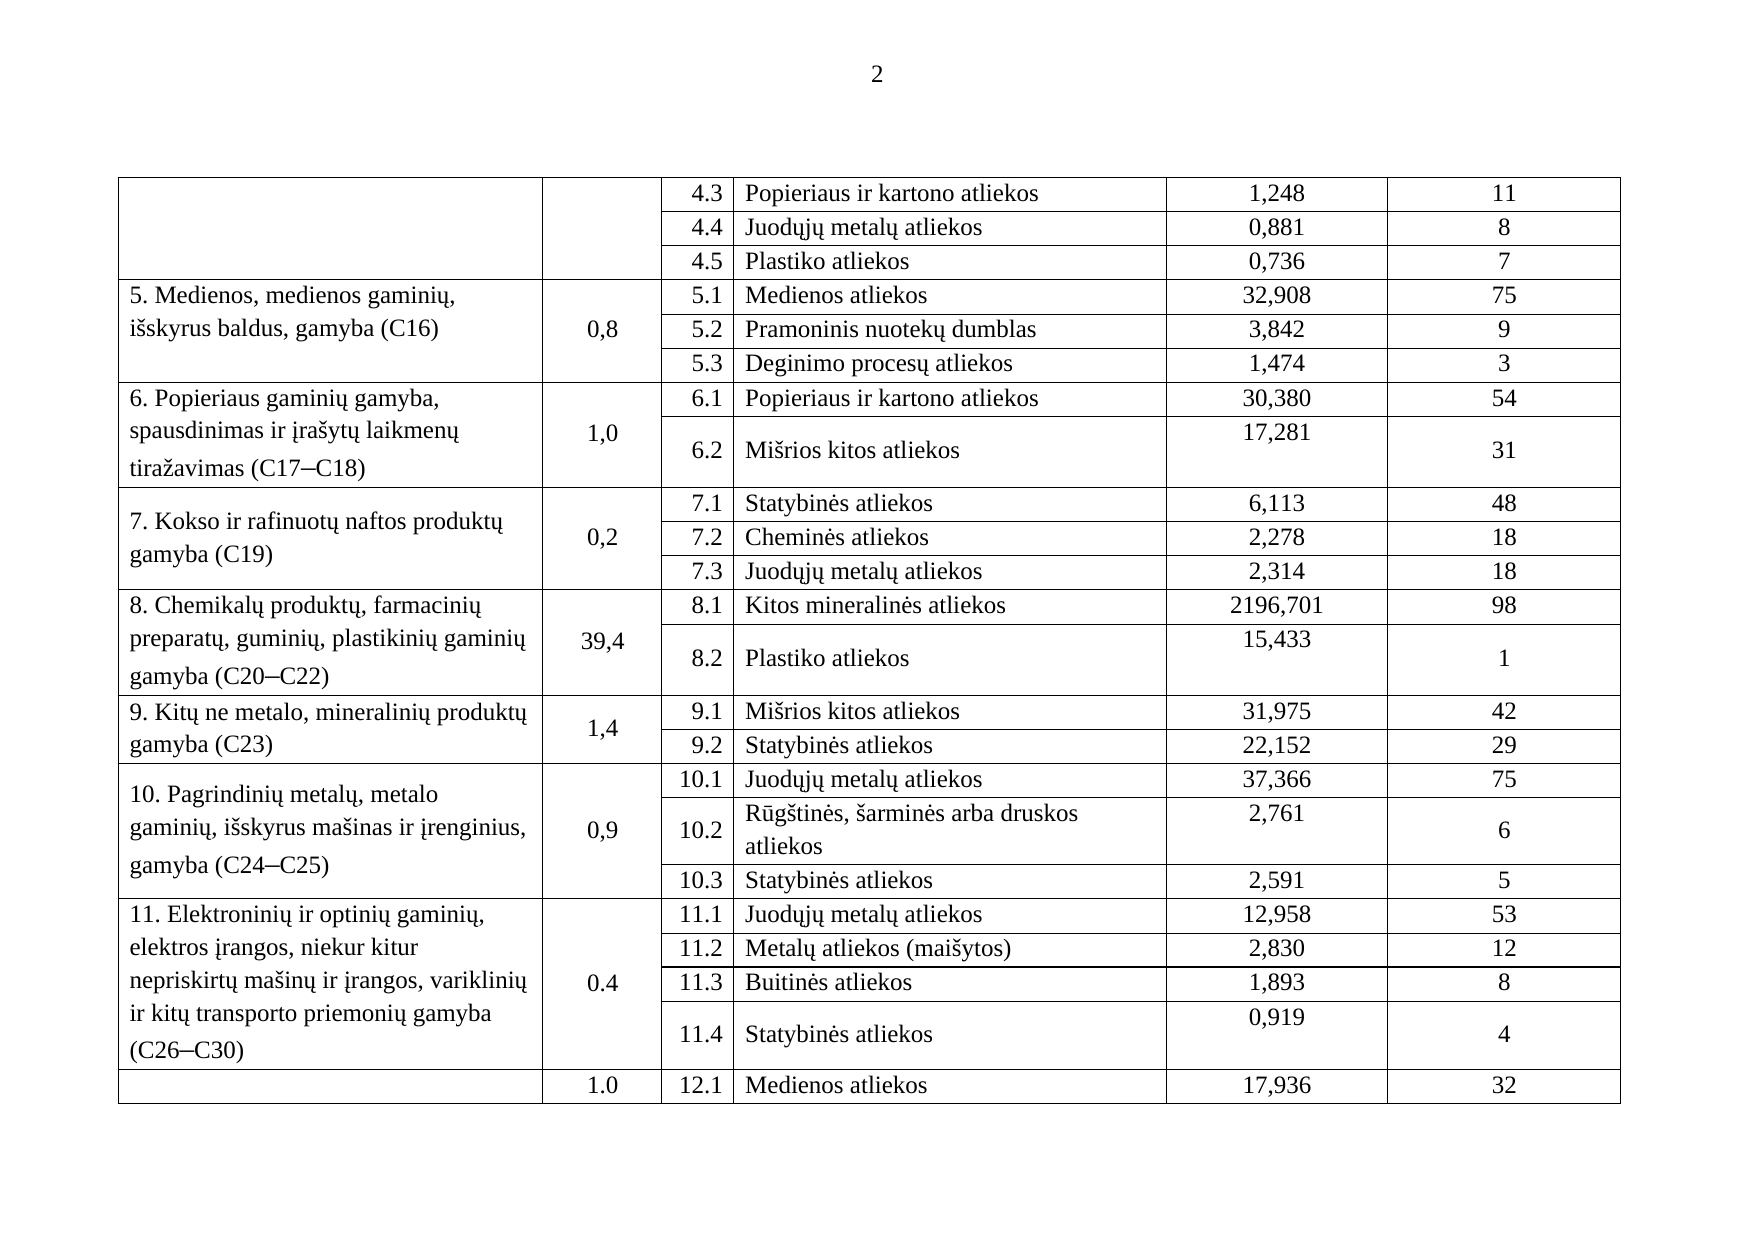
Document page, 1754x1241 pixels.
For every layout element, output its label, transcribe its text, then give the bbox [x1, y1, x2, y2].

table_cell 5.1 [662, 280, 733, 313]
table_cell 7 [1388, 246, 1620, 279]
table_cell 6. Popieriaus gaminių gamyba, spausdinimas ir įrašytų laikmenų tiražavimas (C17–C18) [119, 383, 542, 487]
table_cell 12 [1388, 934, 1620, 966]
table_cell 1,4 [543, 696, 661, 763]
table_cell [119, 178, 542, 279]
table_cell 2,591 [1167, 865, 1387, 898]
table_cell 53 [1388, 899, 1620, 932]
table_cell 5.3 [662, 349, 733, 382]
table_cell 31,975 [1167, 696, 1387, 729]
table_cell 37,366 [1167, 764, 1387, 797]
table_cell Popieriaus ir kartono atliekos [734, 178, 1166, 211]
table_cell Kitos mineralinės atliekos [734, 590, 1166, 623]
table_cell 31 [1388, 417, 1620, 487]
table_cell 2196,701 [1167, 590, 1387, 623]
table_cell Pramoninis nuotekų dumblas [734, 315, 1166, 347]
table_cell [119, 1070, 542, 1103]
table_cell Plastiko atliekos [734, 246, 1166, 279]
table_cell Juodųjų metalų atliekos [734, 764, 1166, 797]
table_cell 6 [1388, 798, 1620, 864]
table_cell 2,278 [1167, 522, 1387, 555]
table_cell Juodųjų metalų atliekos [734, 212, 1166, 245]
table_cell Rūgštinės, šarminės arba druskos atliekos [734, 798, 1166, 864]
table_cell 42 [1388, 696, 1620, 729]
table_cell 2,761 [1167, 798, 1387, 864]
table_cell 10.3 [662, 865, 733, 898]
table_cell 11.3 [662, 968, 733, 1001]
table_cell Statybinės atliekos [734, 488, 1166, 521]
table_cell 12,958 [1167, 899, 1387, 932]
table_cell 4.4 [662, 212, 733, 245]
table_cell Statybinės atliekos [734, 730, 1166, 763]
table_cell 2,314 [1167, 556, 1387, 589]
table_cell 11.4 [662, 1002, 733, 1069]
table_cell 0,881 [1167, 212, 1387, 245]
table_cell Juodųjų metalų atliekos [734, 556, 1166, 589]
table_cell Metalų atliekos (maišytos) [734, 934, 1166, 966]
table_cell 0.4 [543, 899, 661, 1069]
table_cell 0,736 [1167, 246, 1387, 279]
table_cell 1 [1388, 625, 1620, 695]
table_cell 10.1 [662, 764, 733, 797]
table_cell 98 [1388, 590, 1620, 623]
table_cell 32,908 [1167, 280, 1387, 313]
table_cell Statybinės atliekos [734, 865, 1166, 898]
table_cell 22,152 [1167, 730, 1387, 763]
table_cell 9 [1388, 315, 1620, 347]
table_cell 0,2 [543, 488, 661, 589]
table_cell [543, 178, 661, 279]
table_cell 10.2 [662, 798, 733, 864]
table_cell 6.1 [662, 383, 733, 416]
table_cell 8. Chemikalų produktų, farmacinių preparatų, guminių, plastikinių gaminių gamyba (C20–C22) [119, 590, 542, 695]
table_cell Popieriaus ir kartono atliekos [734, 383, 1166, 416]
table_cell 11. Elektroninių ir optinių gaminių, elektros įrangos, niekur kitur nepriskirtų mašinų ir įrangos, variklinių ir kitų transporto priemonių gamyba (C26–C30) [119, 899, 542, 1069]
table_cell 39,4 [543, 590, 661, 695]
table_cell 1.0 [543, 1070, 661, 1103]
table_cell 9. Kitų ne metalo, mineralinių produktų gamyba (C23) [119, 696, 542, 763]
table_cell 32 [1388, 1070, 1620, 1103]
table_cell 15,433 [1167, 625, 1387, 695]
table_cell 6.2 [662, 417, 733, 487]
table_cell Cheminės atliekos [734, 522, 1166, 555]
table_cell 1,0 [543, 383, 661, 487]
table_cell 4 [1388, 1002, 1620, 1069]
table_cell Medienos atliekos [734, 280, 1166, 313]
table_cell 11.1 [662, 899, 733, 932]
table_cell 11.2 [662, 934, 733, 966]
table_cell 17,281 [1167, 417, 1387, 487]
table_cell Medienos atliekos [734, 1070, 1166, 1103]
table_cell 4.5 [662, 246, 733, 279]
table_cell 75 [1388, 764, 1620, 797]
table_cell 29 [1388, 730, 1620, 763]
table_cell 1,893 [1167, 968, 1387, 1001]
table_cell 2,830 [1167, 934, 1387, 966]
table_cell Statybinės atliekos [734, 1002, 1166, 1069]
table_cell 17,936 [1167, 1070, 1387, 1103]
table_cell 10. Pagrindinių metalų, metalo gaminių, išskyrus mašinas ir įrenginius, gamyba (C24–C25) [119, 764, 542, 898]
table_cell 8 [1388, 212, 1620, 245]
table_cell 7.2 [662, 522, 733, 555]
table_cell 8 [1388, 968, 1620, 1001]
table_cell 1,248 [1167, 178, 1387, 211]
table_cell 7.3 [662, 556, 733, 589]
table_cell 18 [1388, 522, 1620, 555]
table_cell 11 [1388, 178, 1620, 211]
table_cell 48 [1388, 488, 1620, 521]
table_cell Deginimo procesų atliekos [734, 349, 1166, 382]
table_cell 0,8 [543, 280, 661, 382]
table_cell 3 [1388, 349, 1620, 382]
table_cell Mišrios kitos atliekos [734, 696, 1166, 729]
table_cell 54 [1388, 383, 1620, 416]
table_cell 3,842 [1167, 315, 1387, 347]
table_cell 8.2 [662, 625, 733, 695]
table_cell 4.3 [662, 178, 733, 211]
table_cell Juodųjų metalų atliekos [734, 899, 1166, 932]
table_cell 6,113 [1167, 488, 1387, 521]
table_cell 5. Medienos, medienos gaminių, išskyrus baldus, gamyba (C16) [119, 280, 542, 382]
table_cell 9.2 [662, 730, 733, 763]
table_cell 7.1 [662, 488, 733, 521]
table_cell 30,380 [1167, 383, 1387, 416]
table_cell 7. Kokso ir rafinuotų naftos produktų gamyba (C19) [119, 488, 542, 589]
table_cell 9.1 [662, 696, 733, 729]
table_cell 0,919 [1167, 1002, 1387, 1069]
table_cell Mišrios kitos atliekos [734, 417, 1166, 487]
table_cell Plastiko atliekos [734, 625, 1166, 695]
table_cell 12.1 [662, 1070, 733, 1103]
table_cell Buitinės atliekos [734, 968, 1166, 1001]
table_cell 5.2 [662, 315, 733, 347]
table_cell 8.1 [662, 590, 733, 623]
table_cell 18 [1388, 556, 1620, 589]
table_cell 5 [1388, 865, 1620, 898]
table_cell 0,9 [543, 764, 661, 898]
table_cell 75 [1388, 280, 1620, 313]
table_cell 1,474 [1167, 349, 1387, 382]
